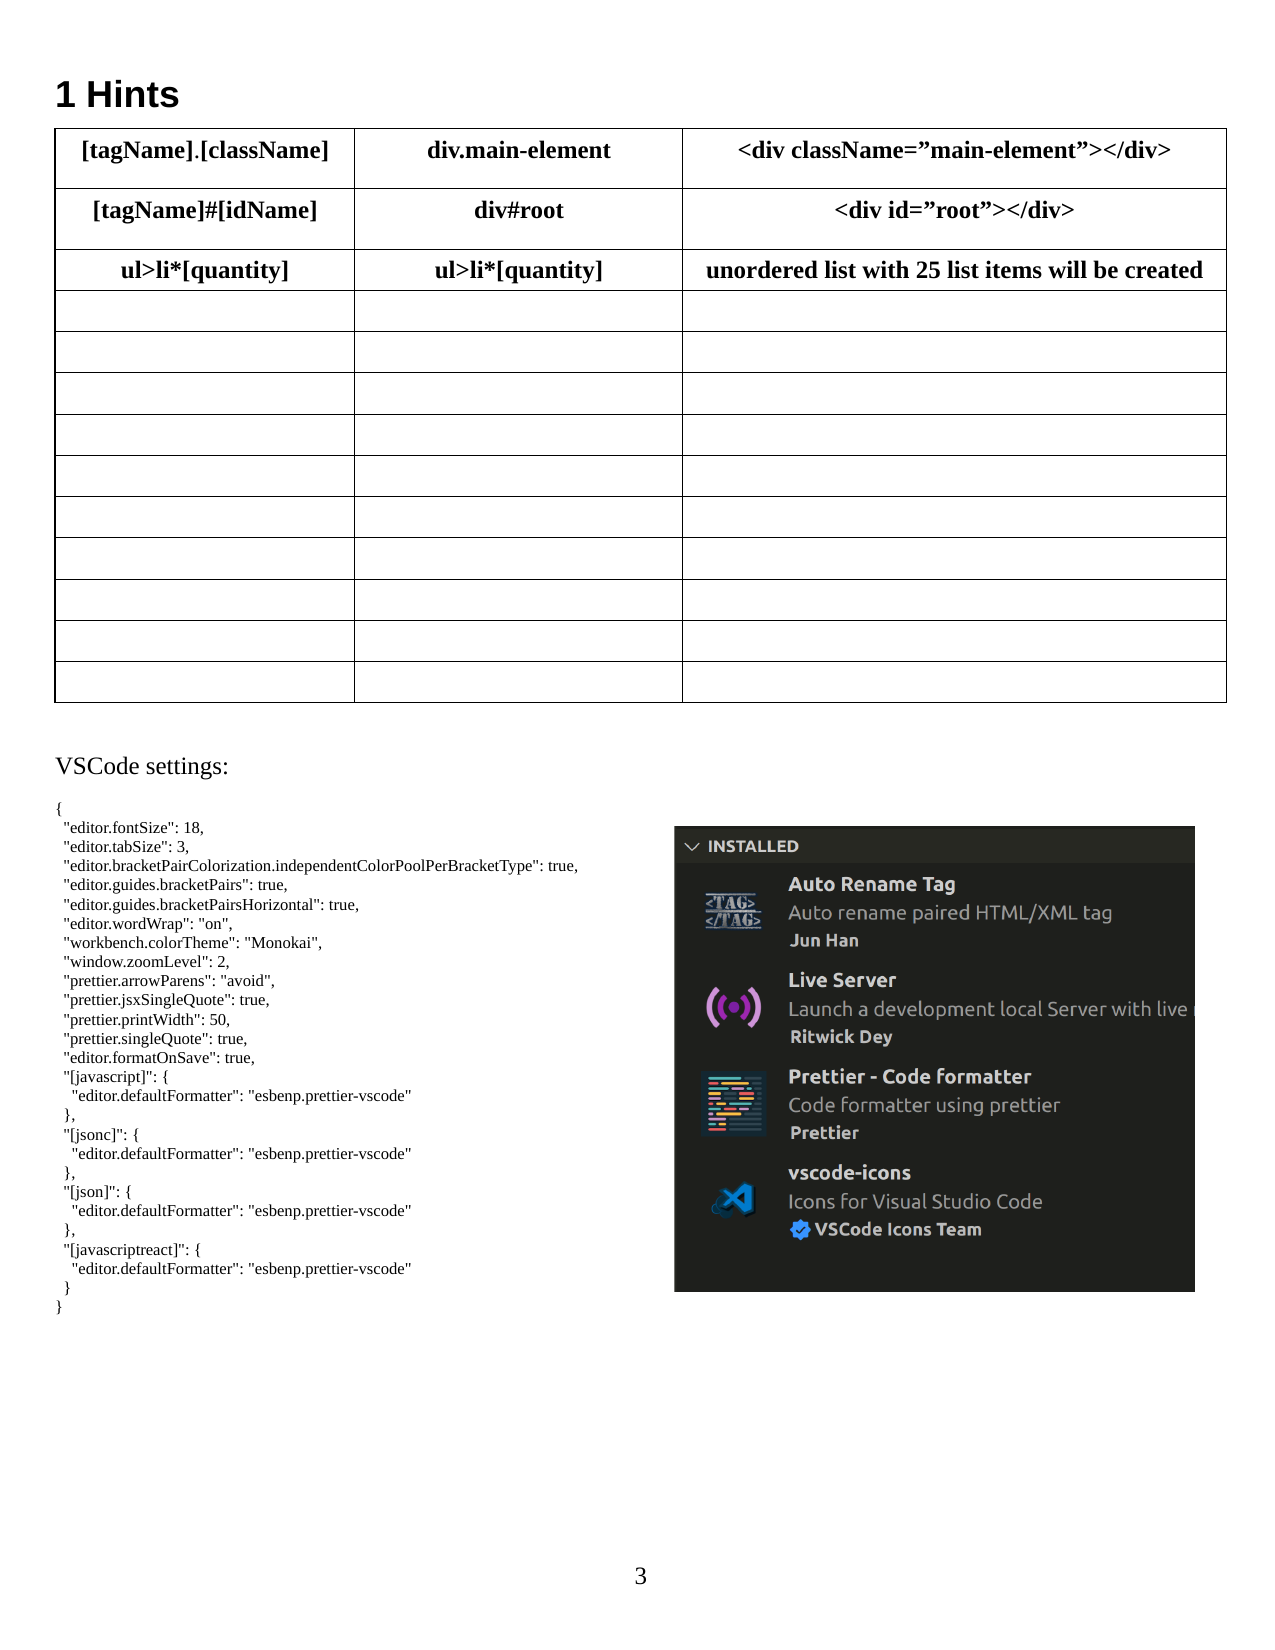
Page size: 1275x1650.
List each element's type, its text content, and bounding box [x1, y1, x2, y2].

text } [55, 1297, 1227, 1316]
table_cell [355, 538, 682, 578]
text "editor.defaultFormatter": "esbenp.prettier-vscode" [55, 1143, 674, 1163]
text [1195, 913, 1227, 933]
table_header [tagName].[className] [56, 129, 354, 188]
text "prettier.singleQuote": true, [55, 1028, 674, 1048]
text [1195, 837, 1227, 856]
text }, [55, 1163, 674, 1182]
text [1195, 1220, 1227, 1239]
text }, [55, 1105, 674, 1124]
table_cell [56, 621, 354, 661]
table_cell [683, 662, 1226, 702]
table_cell [56, 373, 354, 413]
table_cell div#root [355, 189, 682, 248]
table_header div.main-element [355, 129, 682, 188]
table_cell [tagName]#[idName] [56, 189, 354, 248]
table_cell unordered list with 25 list items will be created [683, 250, 1226, 290]
table_cell [355, 497, 682, 537]
text [1195, 1009, 1227, 1028]
table_cell [56, 580, 354, 620]
text "editor.bracketPairColorization.independentColorPoolPerBracketType": true, [55, 856, 674, 875]
text [1195, 1239, 1227, 1258]
table_cell [56, 497, 354, 537]
table_cell [355, 662, 682, 702]
table_cell [683, 538, 1226, 578]
text }, [55, 1220, 674, 1239]
text "[jsonc]": { [55, 1124, 674, 1143]
table_cell [56, 662, 354, 702]
text "[javascriptreact]": { [55, 1239, 674, 1258]
table_cell [355, 621, 682, 661]
table_cell [683, 497, 1226, 537]
text "editor.guides.bracketPairsHorizontal": true, [55, 894, 674, 913]
table_cell [355, 373, 682, 413]
table_cell [56, 456, 354, 496]
text "[json]": { [55, 1182, 674, 1201]
text "prettier.jsxSingleQuote": true, [55, 990, 674, 1009]
text "editor.defaultFormatter": "esbenp.prettier-vscode" [55, 1086, 674, 1105]
text "editor.fontSize": 18, [55, 818, 1227, 837]
table_cell [355, 291, 682, 331]
text "editor.defaultFormatter": "esbenp.prettier-vscode" [55, 1258, 674, 1278]
text "editor.tabSize": 3, [55, 837, 674, 856]
text [1195, 1182, 1227, 1201]
table_cell [355, 415, 682, 455]
table_cell [56, 415, 354, 455]
text [1195, 1105, 1227, 1124]
table_cell [56, 291, 354, 331]
picture [674, 826, 1195, 1292]
table_cell ul>li*[quantity] [355, 250, 682, 290]
text [1195, 952, 1227, 971]
table_cell [56, 538, 354, 578]
table_cell [683, 373, 1226, 413]
text [1195, 1067, 1227, 1086]
text "editor.wordWrap": "on", [55, 913, 674, 933]
text [1195, 1048, 1227, 1067]
table_cell [355, 456, 682, 496]
table_cell [683, 415, 1226, 455]
text "workbench.colorTheme": "Monokai", [55, 933, 674, 952]
table_cell [683, 456, 1226, 496]
text "window.zoomLevel": 2, [55, 952, 674, 971]
subtitle 1 Hints [55, 73, 1227, 116]
table_cell <div id=”root”></div> [683, 189, 1226, 248]
text "editor.formatOnSave": true, [55, 1048, 674, 1067]
text [1195, 1124, 1227, 1143]
table_cell [355, 580, 682, 620]
text } [55, 1278, 1227, 1297]
table_cell [683, 580, 1226, 620]
text "prettier.printWidth": 50, [55, 1009, 674, 1028]
text "editor.guides.bracketPairs": true, [55, 875, 674, 894]
table_header <div className=”main-element”></div> [683, 129, 1226, 188]
table_cell [56, 332, 354, 372]
text VSCode settings: [55, 751, 1227, 779]
text "prettier.arrowParens": "avoid", [55, 971, 674, 990]
table_cell [683, 621, 1226, 661]
text "editor.defaultFormatter": "esbenp.prettier-vscode" [55, 1201, 674, 1220]
table_cell ul>li*[quantity] [56, 250, 354, 290]
table_cell [683, 332, 1226, 372]
table_cell [683, 291, 1226, 331]
text [1195, 1028, 1227, 1048]
text { [55, 798, 1227, 818]
text "[javascript]": { [55, 1067, 674, 1086]
text [1195, 1163, 1227, 1182]
table_cell [355, 332, 682, 372]
